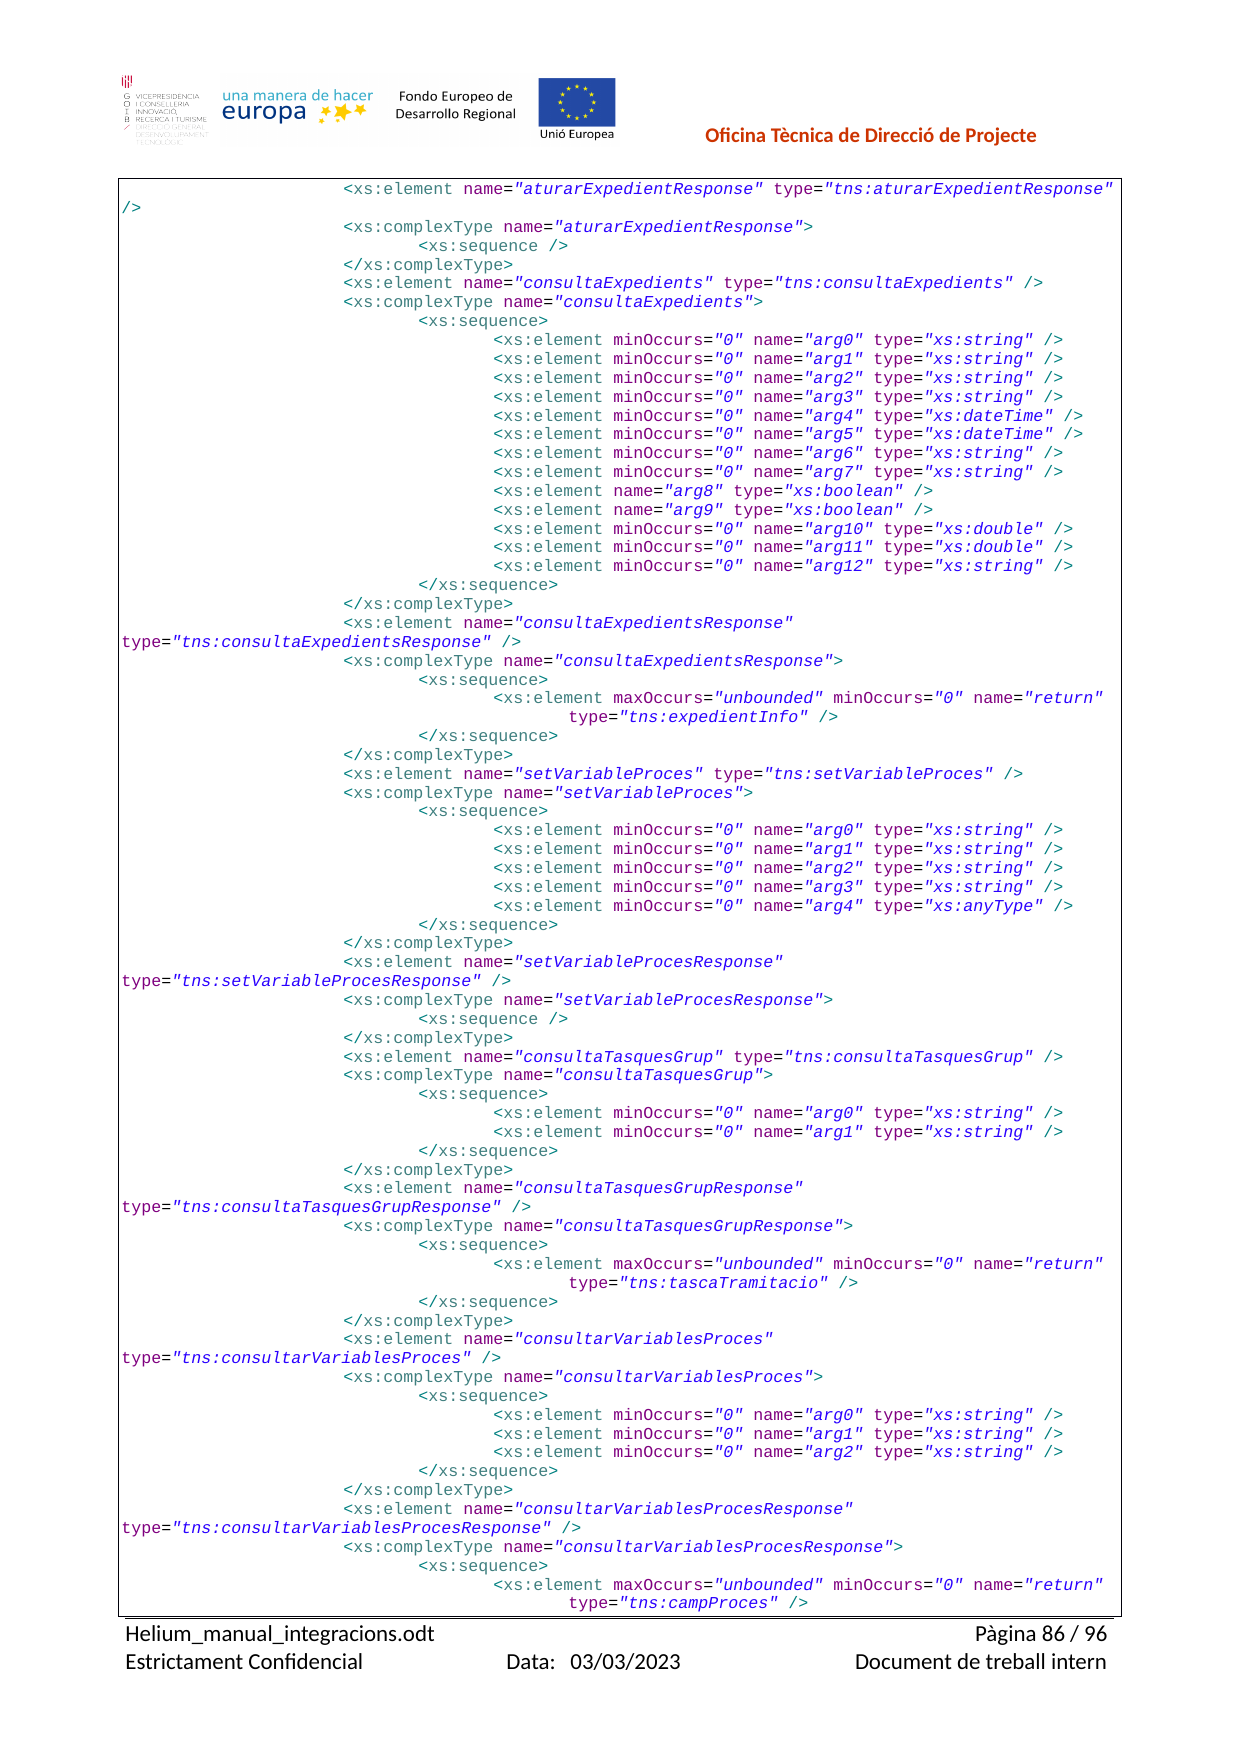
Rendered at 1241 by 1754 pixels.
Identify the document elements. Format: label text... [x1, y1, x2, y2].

picture [118, 73, 213, 147]
text <xs:element name="consultarVariablesProcesResponse" type="tns:consultarVariablesProcesResponse" /> [119, 1497, 1121, 1535]
text <xs:sequence> [119, 1384, 1121, 1403]
text <xs:complexType name="aturarExpedientResponse"> [119, 215, 1121, 234]
text <xs:element name="consultaExpedients" type="tns:consultaExpedients" /> [119, 272, 1121, 291]
picture [219, 73, 621, 147]
text <xs:element minOccurs="0" name="arg6" type="xs:string" /> [119, 442, 1121, 461]
text <xs:element minOccurs="0" name="arg2" type="xs:string" /> [119, 1441, 1121, 1460]
text </xs:complexType> [119, 743, 1121, 762]
text <xs:element minOccurs="0" name="arg0" type="xs:string" /> [119, 1403, 1121, 1422]
text <xs:element minOccurs="0" name="arg2" type="xs:string" /> [119, 856, 1121, 875]
text </xs:sequence> [119, 913, 1121, 932]
text </xs:complexType> [119, 1309, 1121, 1328]
text <xs:element minOccurs="0" name="arg1" type="xs:string" /> [119, 1422, 1121, 1441]
text <xs:element maxOccurs="unbounded" minOccurs="0" name="return" [119, 687, 1121, 706]
text <xs:element minOccurs="0" name="arg11" type="xs:double" /> [119, 536, 1121, 555]
text </xs:complexType> [119, 253, 1121, 272]
text </xs:complexType> [119, 1026, 1121, 1045]
text <xs:element name="setVariableProcesResponse" type="tns:setVariableProcesResponse" /> [119, 951, 1121, 988]
text </xs:complexType> [119, 1158, 1121, 1177]
text <xs:element minOccurs="0" name="arg7" type="xs:string" /> [119, 461, 1121, 479]
text <xs:element minOccurs="0" name="arg4" type="xs:anyType" /> [119, 894, 1121, 913]
text <xs:element name="aturarExpedientResponse" type="tns:aturarExpedientResponse" /> [119, 179, 1121, 215]
text <xs:sequence> [119, 310, 1121, 328]
text <xs:element minOccurs="0" name="arg4" type="xs:dateTime" /> [119, 404, 1121, 423]
text <xs:element name="consultaTasquesGrupResponse" type="tns:consultaTasquesGrupResponse" /> [119, 1177, 1121, 1215]
text <xs:element name="consultaExpedientsResponse" type="tns:consultaExpedientsResponse" /> [119, 611, 1121, 649]
text <xs:element minOccurs="0" name="arg0" type="xs:string" /> [119, 819, 1121, 838]
text <xs:complexType name="consultarVariablesProces"> [119, 1366, 1121, 1384]
text <xs:sequence> [119, 1554, 1121, 1573]
text <xs:complexType name="consultaExpedients"> [119, 291, 1121, 310]
text <xs:complexType name="consultarVariablesProcesResponse"> [119, 1535, 1121, 1554]
text </xs:complexType> [119, 1479, 1121, 1497]
text <xs:element minOccurs="0" name="arg12" type="xs:string" /> [119, 555, 1121, 574]
text </xs:sequence> [119, 1460, 1121, 1479]
text <xs:complexType name="consultaExpedientsResponse"> [119, 649, 1121, 668]
text type="tns:tascaTramitacio" /> [119, 1271, 1121, 1290]
text <xs:element minOccurs="0" name="arg1" type="xs:string" /> [119, 347, 1121, 366]
text </xs:sequence> [119, 724, 1121, 743]
text <xs:element minOccurs="0" name="arg3" type="xs:string" /> [119, 875, 1121, 894]
text <xs:sequence> [119, 1233, 1121, 1252]
text <xs:element minOccurs="0" name="arg1" type="xs:string" /> [119, 1120, 1121, 1139]
text <xs:element minOccurs="0" name="arg5" type="xs:dateTime" /> [119, 423, 1121, 442]
text <xs:element maxOccurs="unbounded" minOccurs="0" name="return" [119, 1573, 1121, 1592]
text <xs:element minOccurs="0" name="arg1" type="xs:string" /> [119, 838, 1121, 856]
text <xs:element minOccurs="0" name="arg3" type="xs:string" /> [119, 385, 1121, 404]
text </xs:sequence> [119, 1139, 1121, 1158]
text type="tns:campProces" /> [119, 1592, 1121, 1616]
text <xs:element name="consultarVariablesProces" type="tns:consultarVariablesProces" /> [119, 1328, 1121, 1366]
text <xs:element name="arg8" type="xs:boolean" /> [119, 479, 1121, 498]
text </xs:complexType> [119, 932, 1121, 951]
text <xs:element name="consultaTasquesGrup" type="tns:consultaTasquesGrup" /> [119, 1045, 1121, 1064]
text <xs:complexType name="setVariableProces"> [119, 781, 1121, 800]
text <xs:element maxOccurs="unbounded" minOccurs="0" name="return" [119, 1252, 1121, 1271]
text <xs:sequence /> [119, 234, 1121, 253]
text <xs:element minOccurs="0" name="arg2" type="xs:string" /> [119, 366, 1121, 385]
text type="tns:expedientInfo" /> [119, 706, 1121, 724]
text <xs:element minOccurs="0" name="arg0" type="xs:string" /> [119, 1102, 1121, 1120]
text <xs:element minOccurs="0" name="arg10" type="xs:double" /> [119, 517, 1121, 536]
text <xs:complexType name="consultaTasquesGrup"> [119, 1064, 1121, 1083]
text <xs:complexType name="consultaTasquesGrupResponse"> [119, 1215, 1121, 1233]
text <xs:element minOccurs="0" name="arg0" type="xs:string" /> [119, 328, 1121, 347]
text <xs:sequence> [119, 800, 1121, 819]
text <xs:element name="arg9" type="xs:boolean" /> [119, 498, 1121, 517]
text <xs:complexType name="setVariableProcesResponse"> [119, 988, 1121, 1007]
text </xs:complexType> [119, 592, 1121, 611]
text <xs:sequence /> [119, 1007, 1121, 1026]
text </xs:sequence> [119, 1290, 1121, 1309]
text </xs:sequence> [119, 574, 1121, 592]
text <xs:sequence> [119, 668, 1121, 687]
text <xs:element name="setVariableProces" type="tns:setVariableProces" /> [119, 762, 1121, 781]
text <xs:sequence> [119, 1083, 1121, 1102]
